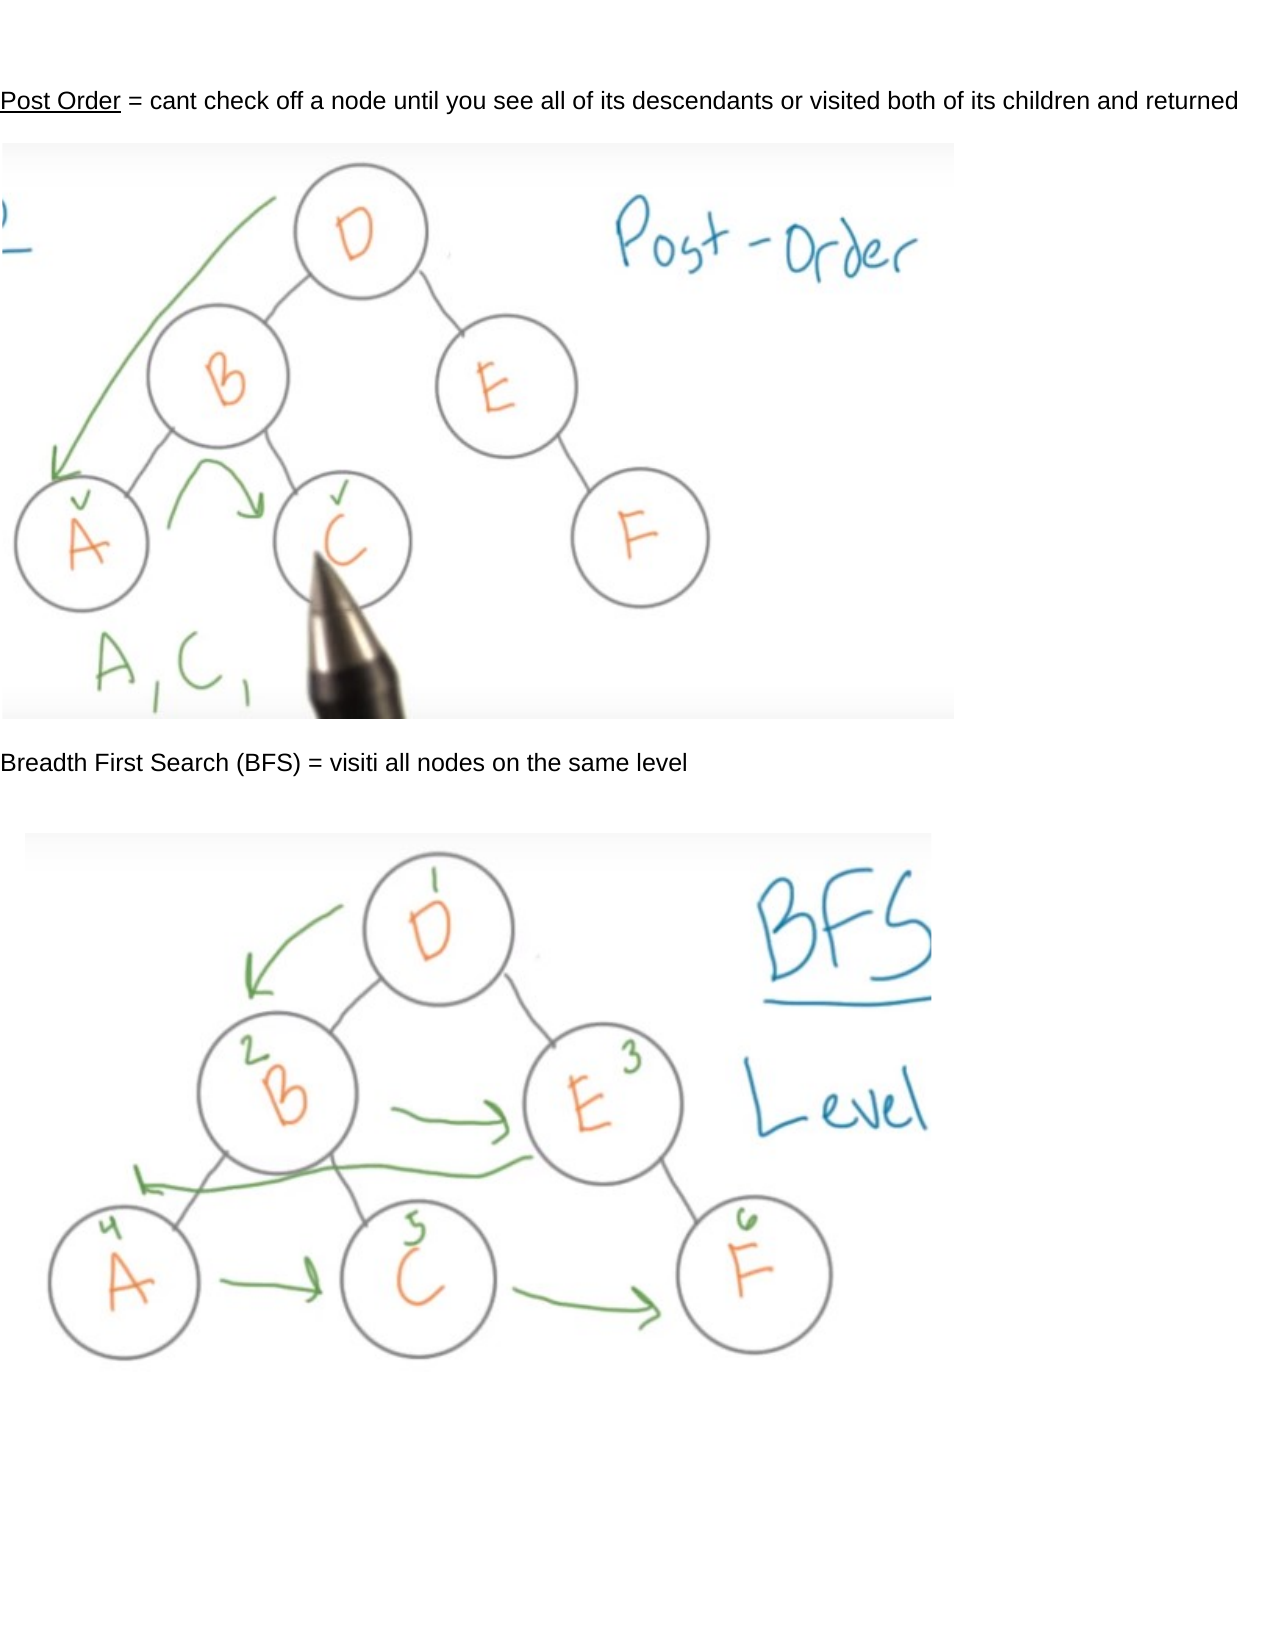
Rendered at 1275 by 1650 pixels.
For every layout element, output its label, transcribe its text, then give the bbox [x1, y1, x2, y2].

picture [25, 833, 932, 1375]
picture [2, 143, 954, 719]
text Breadth First Search (BFS) = visiti all nodes on the same level [0, 747, 1275, 776]
text Post Order = cant check off a node until you see all of its descendants or visited both of its children and returned [0, 86, 1275, 115]
